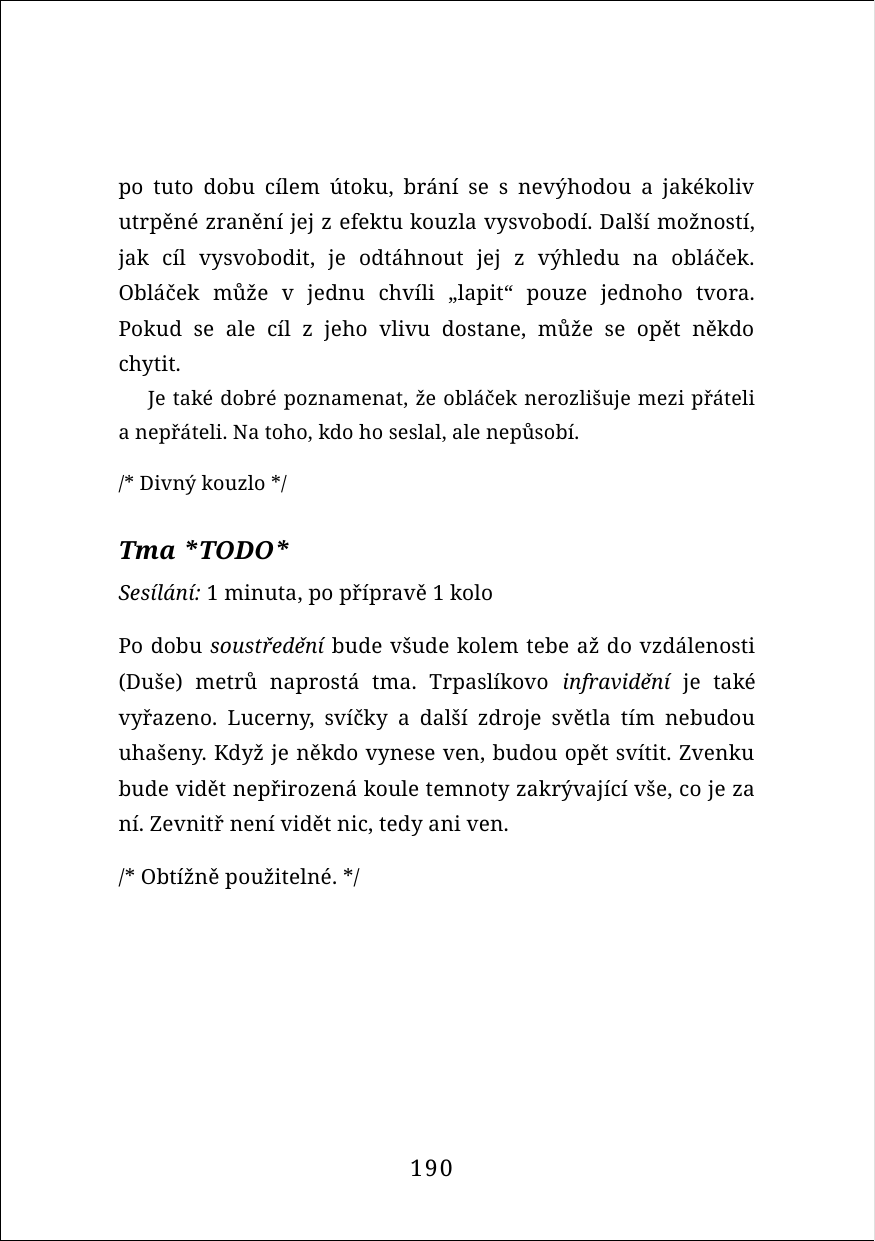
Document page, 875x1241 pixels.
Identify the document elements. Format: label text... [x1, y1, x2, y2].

text Sesílání: 1 minuta, po přípravě 1 kolo [118, 578, 756, 607]
text po tuto dobu cílem útoku, brání se s nevýhodou a jakékoliv utrpěné zranění jej z efektu kouzla vysvobodí. Další možností, jak cíl vysvobodit, je odtáhnout jej z výhledu na obláček. Obláček může v jednu chvíli „lapit“ pouze jednoho tvora. Pokud se ale cíl z jeho vlivu dostane, může se opět někdo chytit. Je také dobré poznamenat, že obláček nerozlišuje mezi přáteli a nepřáteli. Na toho, kdo ho seslal, ale nepůsobí. [118, 172, 756, 445]
text /* Divný kouzlo */ [118, 469, 756, 496]
text Po dobu soustředění bude všude kolem tebe až do vzdálenosti (Duše) metrů naprostá tma. Trpaslíkovo infravidění je také vyřazeno. Lucerny, svíčky a další zdroje světla tím nebudou uhašeny. Když je někdo vynese ven, budou opět svítit. Zvenku bude vidět nepřirozená koule temnoty zakrývající vše, co je za ní. Zevnitř není vidět nic, tedy ani ven. [118, 632, 756, 838]
subtitle Tma *TODO* [118, 533, 756, 567]
text /* Obtížně použitelné. */ [118, 862, 756, 891]
